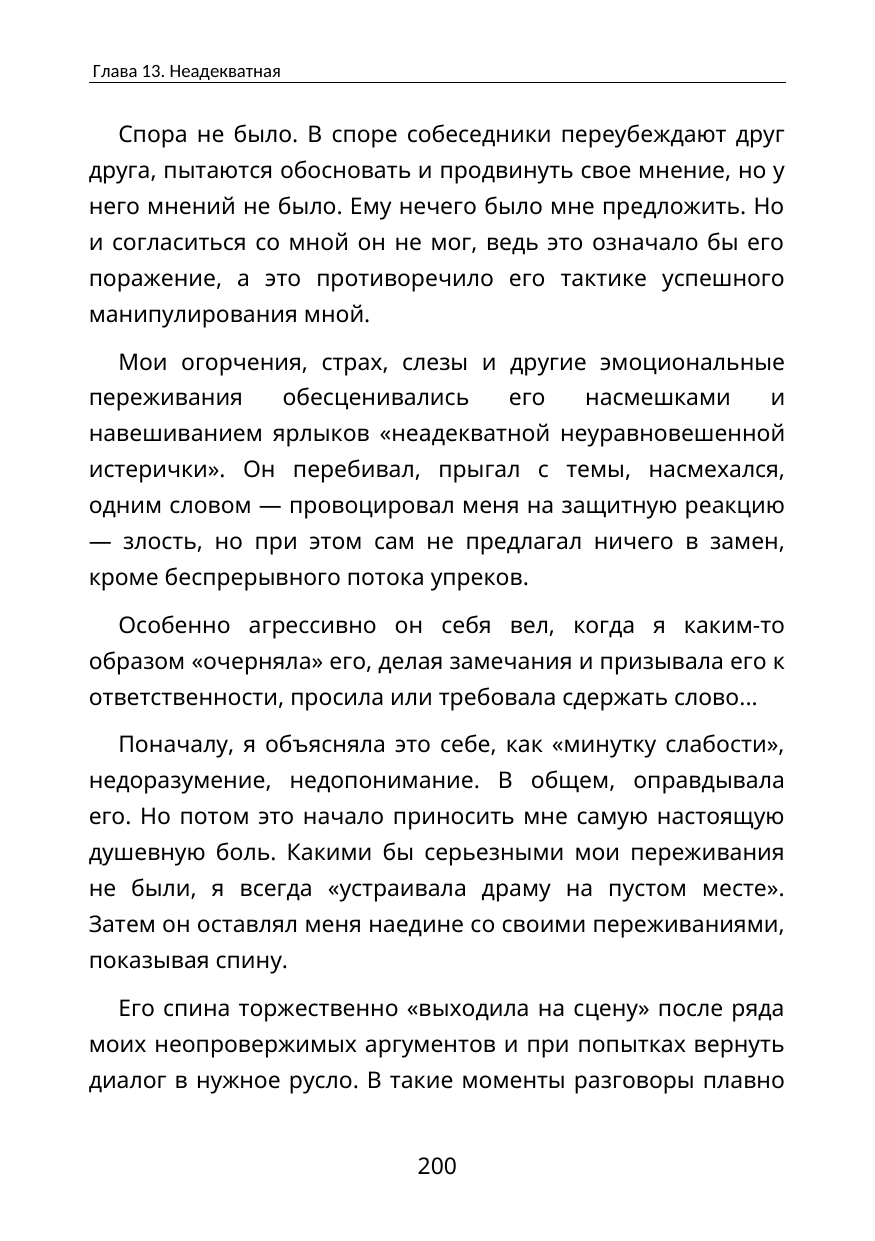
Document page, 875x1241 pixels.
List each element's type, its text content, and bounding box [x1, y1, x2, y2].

text Мои огорчения, страх, слезы и другие эмоциональные переживания обесценивались его насмешками и навешиванием ярлыков «неадекватной неуравновешенной истерички». Он перебивал, прыгал с темы, насмехался, одним словом — провоцировал меня на защитную реакцию — злость, но при этом сам не предлагал ничего в замен, кроме беспрерывного потока упреков. [88, 345, 786, 592]
text Поначалу, я объясняла это себе, как «минутку слабости», недоразумение, недопонимание. В общем, оправдывала его. Но потом это начало приносить мне самую настоящую душевную боль. Какими бы серьезными мои переживания не были, я всегда «устраивала драму на пустом месте». Затем он оставлял меня наедине со своими переживаниями, показывая спину. [88, 728, 786, 975]
text Особенно агрессивно он себя вел, когда я каким-то образом «очерняла» его, делая замечания и призывала его к ответственности, просила или требовала сдержать слово... [88, 609, 786, 712]
text Спора не было. В споре собеседники переубеждают друг друга, пытаются обосновать и продвинуть свое мнение, но у него мнений не было. Ему нечего было мне предложить. Но и согласиться со мной он не мог, ведь это означало бы его поражение, а это противоречило его тактике успешного манипулирования мной. [88, 118, 786, 329]
text Его спина торжественно «выходила на сцену» после ряда моих неопровержимых аргументов и при попытках вернуть диалог в нужное русло. В такие моменты разговоры плавно [88, 992, 786, 1095]
